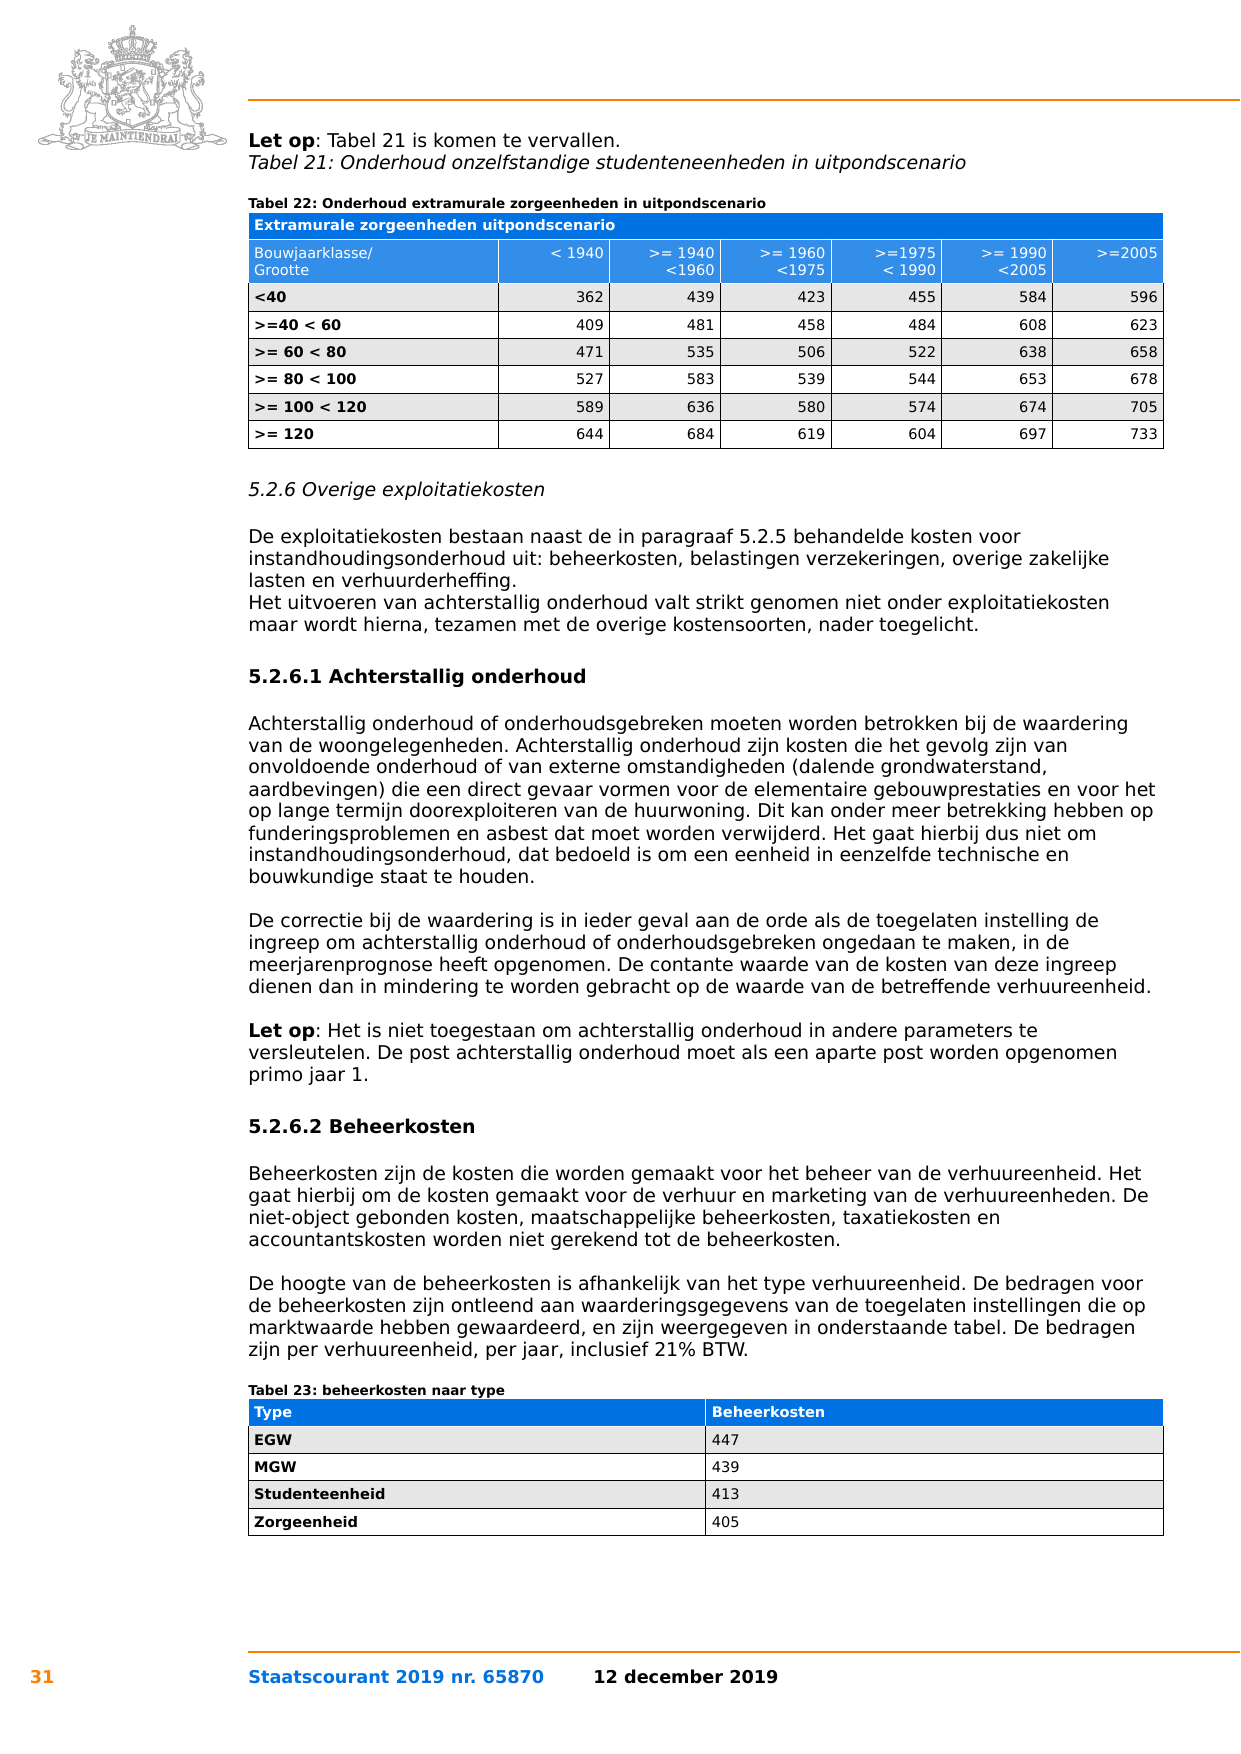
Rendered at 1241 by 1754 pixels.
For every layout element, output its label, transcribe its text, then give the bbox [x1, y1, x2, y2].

table_cell >= 1940 <1960 [610, 240, 720, 283]
table_cell 697 [942, 421, 1052, 448]
table_cell 589 [499, 394, 609, 420]
table_cell 362 [499, 284, 609, 311]
table_cell 409 [499, 312, 609, 338]
text Achterstallig onderhoud of onderhoudsgebreken moeten worden betrokken bij de waardering van de woongelegenheden. Achterstallig onderhoud zijn kosten die het gevolg zijn van onvoldoende onderhoud of van externe omstandigheden (dalende grondwaterstand, aardbevingen) die een direct gevaar vormen voor de elementaire gebouwprestaties en voor het op lange termijn doorexploiteren van de huurwoning. Dit kan onder meer betrekking hebben op funderingsproblemen en asbest dat moet worden verwijderd. Het gaat hierbij dus niet om instandhoudingsonderhoud, dat bedoeld is om een eenheid in eenzelfde technische en bouwkundige staat te houden. [248, 712, 1163, 888]
table_cell 458 [721, 312, 831, 338]
table_cell 580 [721, 394, 831, 420]
text Let op: Tabel 21 is komen te vervallen. [248, 130, 1163, 152]
text De exploitatiekosten bestaan naast de in paragraaf 5.2.5 behandelde kosten voor instandhoudingsonderhoud uit: beheerkosten, belastingen verzekeringen, overige zakelijke lasten en verhuurderheffing. [248, 526, 1163, 592]
text Tabel 21: Onderhoud onzelfstandige studenteneenheden in uitpondscenario [248, 152, 1163, 174]
table_cell >= 80 < 100 [249, 366, 498, 393]
table_cell 481 [610, 312, 720, 338]
table_cell 604 [832, 421, 941, 448]
subtitle 5.2.6 Overige exploitatiekosten [248, 479, 1163, 501]
table_cell >= 1960 <1975 [721, 240, 831, 283]
table_cell Beheerkosten [706, 1399, 1163, 1426]
subtitle 5.2.6.1 Achterstallig onderhoud [248, 666, 1163, 687]
table_cell < 1940 [499, 240, 609, 283]
table_header Tabel 23: beheerkosten naar type [248, 1383, 1163, 1398]
text Let op: Het is niet toegestaan om achterstallig onderhoud in andere parameters te versleutelen. De post achterstallig onderhoud moet als een aparte post worden opgenomen primo jaar 1. [248, 1020, 1163, 1086]
table_cell 608 [942, 312, 1052, 338]
table_cell 584 [942, 284, 1052, 311]
table_cell 636 [610, 394, 720, 420]
table_cell 506 [721, 339, 831, 365]
table_cell 439 [706, 1454, 1163, 1480]
table_cell 619 [721, 421, 831, 448]
table_cell 623 [1053, 312, 1163, 338]
text De hoogte van de beheerkosten is afhankelijk van het type verhuureenheid. De bedragen voor de beheerkosten zijn ontleend aan waarderingsgegevens van de toegelaten instellingen die op marktwaarde hebben gewaardeerd, en zijn weergegeven in onderstaande tabel. De bedragen zijn per verhuureenheid, per jaar, inclusief 21% BTW. [248, 1273, 1163, 1361]
text Het uitvoeren van achterstallig onderhoud valt strikt genomen niet onder exploitatiekosten maar wordt hierna, tezamen met de overige kostensoorten, nader toegelicht. [248, 592, 1163, 636]
table_cell 423 [721, 284, 831, 311]
table_cell <40 [249, 284, 498, 311]
table_cell Bouwjaarklasse/ Grootte [249, 240, 498, 283]
table_cell Zorgeenheid [249, 1509, 705, 1535]
table_cell 539 [721, 366, 831, 393]
table_cell 674 [942, 394, 1052, 420]
table_cell 413 [706, 1481, 1163, 1508]
table_cell Studenteenheid [249, 1481, 705, 1508]
table_cell >=1975 < 1990 [832, 240, 941, 283]
picture [38, 25, 227, 150]
table_cell 653 [942, 366, 1052, 393]
table_cell 535 [610, 339, 720, 365]
table_cell 405 [706, 1509, 1163, 1535]
table_cell 644 [499, 421, 609, 448]
table_cell 583 [610, 366, 720, 393]
table_cell 684 [610, 421, 720, 448]
table_cell Type [249, 1399, 705, 1426]
table_header Tabel 22: Onderhoud extramurale zorgeenheden in uitpondscenario [248, 196, 1163, 211]
subtitle 5.2.6.2 Beheerkosten [248, 1116, 1163, 1138]
table_cell 447 [706, 1427, 1163, 1453]
text Beheerkosten zijn de kosten die worden gemaakt voor het beheer van de verhuureenheid. Het gaat hierbij om de kosten gemaakt voor de verhuur en marketing van de verhuureenheden. De niet-object gebonden kosten, maatschappelijke beheerkosten, taxatiekosten en accountantskosten worden niet gerekend tot de beheerkosten. [248, 1163, 1163, 1251]
table_cell 544 [832, 366, 941, 393]
table_cell 527 [499, 366, 609, 393]
table_cell >=2005 [1053, 240, 1163, 283]
table_cell EGW [249, 1427, 705, 1453]
table_cell >= 1990 <2005 [942, 240, 1052, 283]
table_cell 439 [610, 284, 720, 311]
text De correctie bij de waardering is in ieder geval aan de orde als de toegelaten instelling de ingreep om achterstallig onderhoud of onderhoudsgebreken ongedaan te maken, in de meerjarenprognose heeft opgenomen. De contante waarde van de kosten van deze ingreep dienen dan in mindering te worden gebracht op de waarde van de betreffende verhuureenheid. [248, 910, 1163, 998]
table_cell 638 [942, 339, 1052, 365]
table_cell 596 [1053, 284, 1163, 311]
table_cell 574 [832, 394, 941, 420]
table_cell >=40 < 60 [249, 312, 498, 338]
table_cell 455 [832, 284, 941, 311]
table_cell 658 [1053, 339, 1163, 365]
table_cell 471 [499, 339, 609, 365]
table_cell >= 100 < 120 [249, 394, 498, 420]
table_cell >= 60 < 80 [249, 339, 498, 365]
table_cell 522 [832, 339, 941, 365]
table_cell 705 [1053, 394, 1163, 420]
table_cell MGW [249, 1454, 705, 1480]
table_cell Extramurale zorgeenheden uitpondscenario [249, 213, 1163, 239]
table_cell 678 [1053, 366, 1163, 393]
table_cell >= 120 [249, 421, 498, 448]
table_cell 733 [1053, 421, 1163, 448]
table_cell 484 [832, 312, 941, 338]
